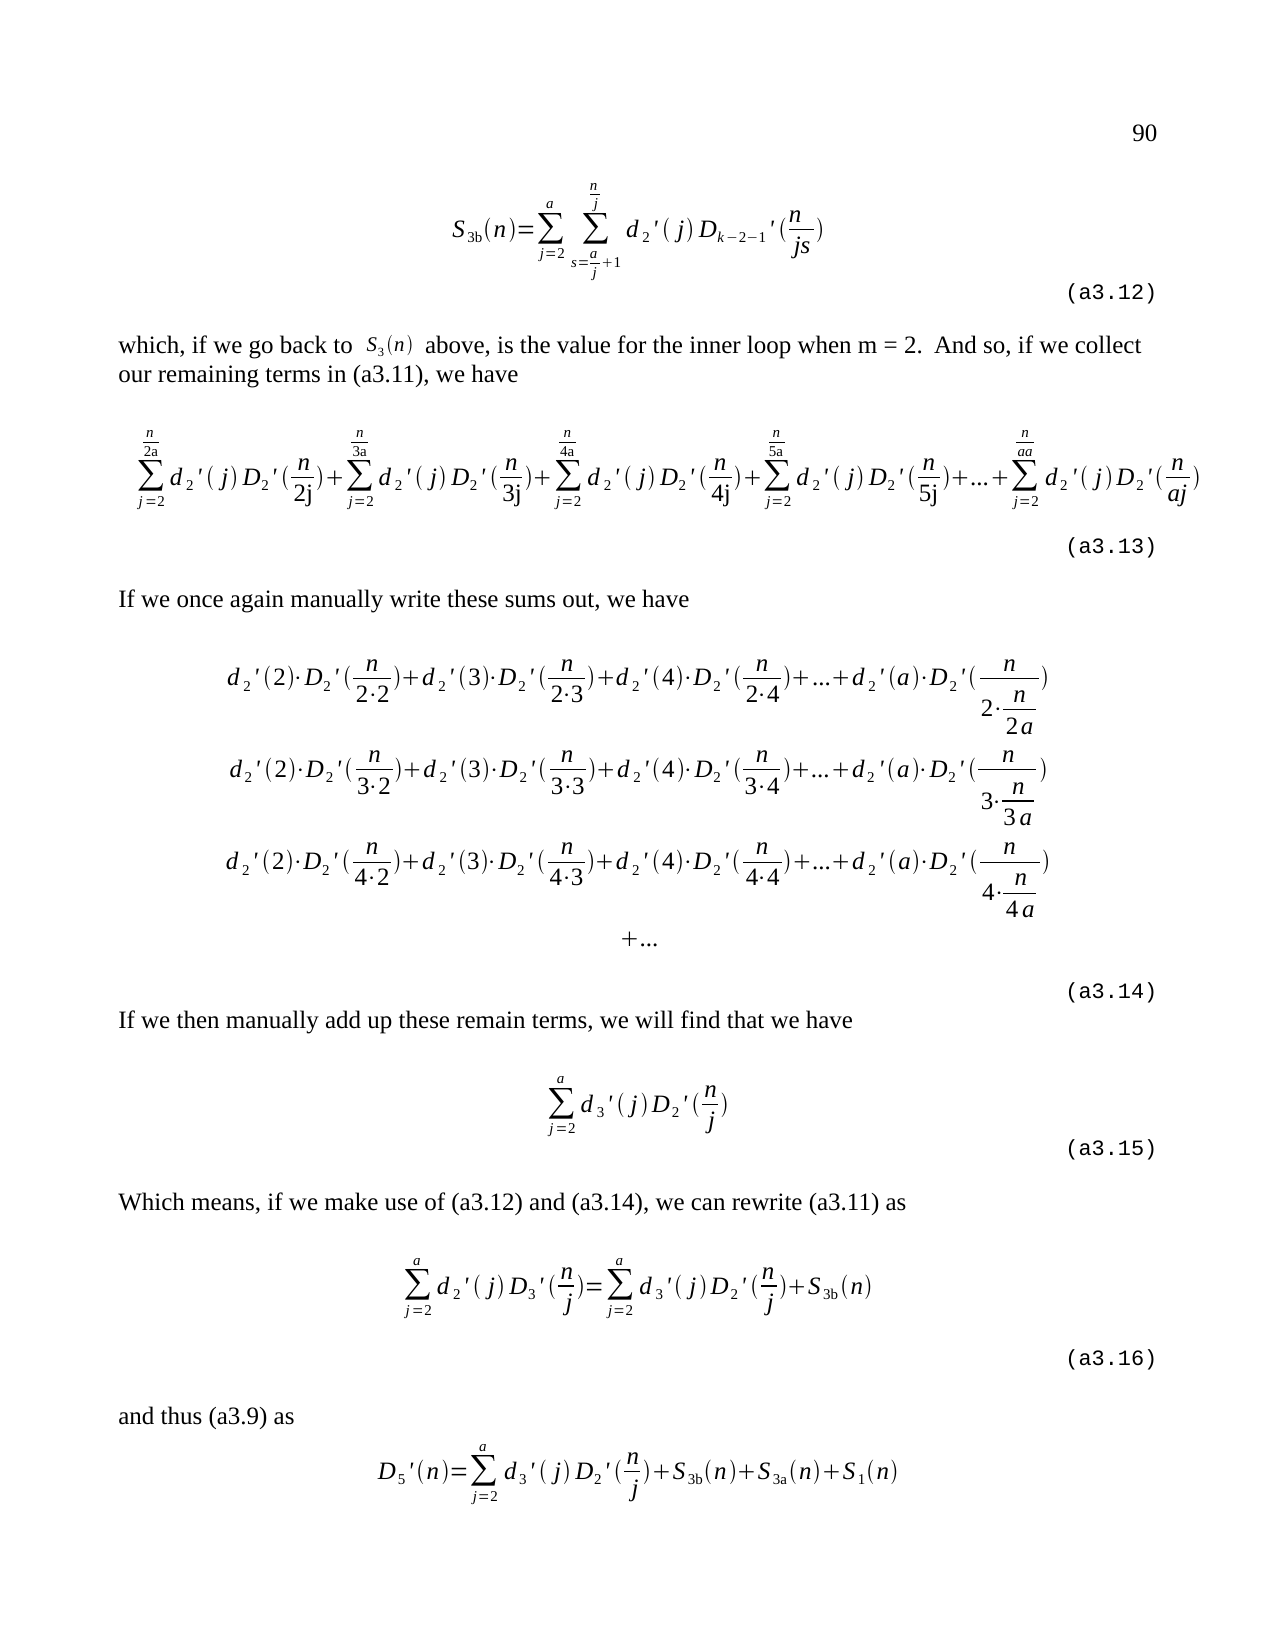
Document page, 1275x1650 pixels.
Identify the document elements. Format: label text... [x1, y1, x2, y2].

text If we then manually add up these remain terms, we will find that we have [118, 1005, 1157, 1034]
text (a3.16) [118, 1348, 1157, 1372]
text (a3.12) [118, 281, 1157, 306]
text which, if we go back to above, is the value for the inner loop when m = 2. And so, if we collect our remaining terms in (a3.11), we have [118, 331, 1157, 388]
text (a3.13) [118, 535, 1157, 559]
text If we once again manually write these sums out, we have [118, 584, 1157, 613]
text (a3.15) [118, 1137, 1157, 1162]
text (a3.14) [118, 980, 1157, 1005]
text Which means, if we make use of (a3.12) and (a3.14), we can rewrite (a3.11) as [118, 1187, 1157, 1216]
text and thus (a3.9) as [118, 1401, 1157, 1430]
